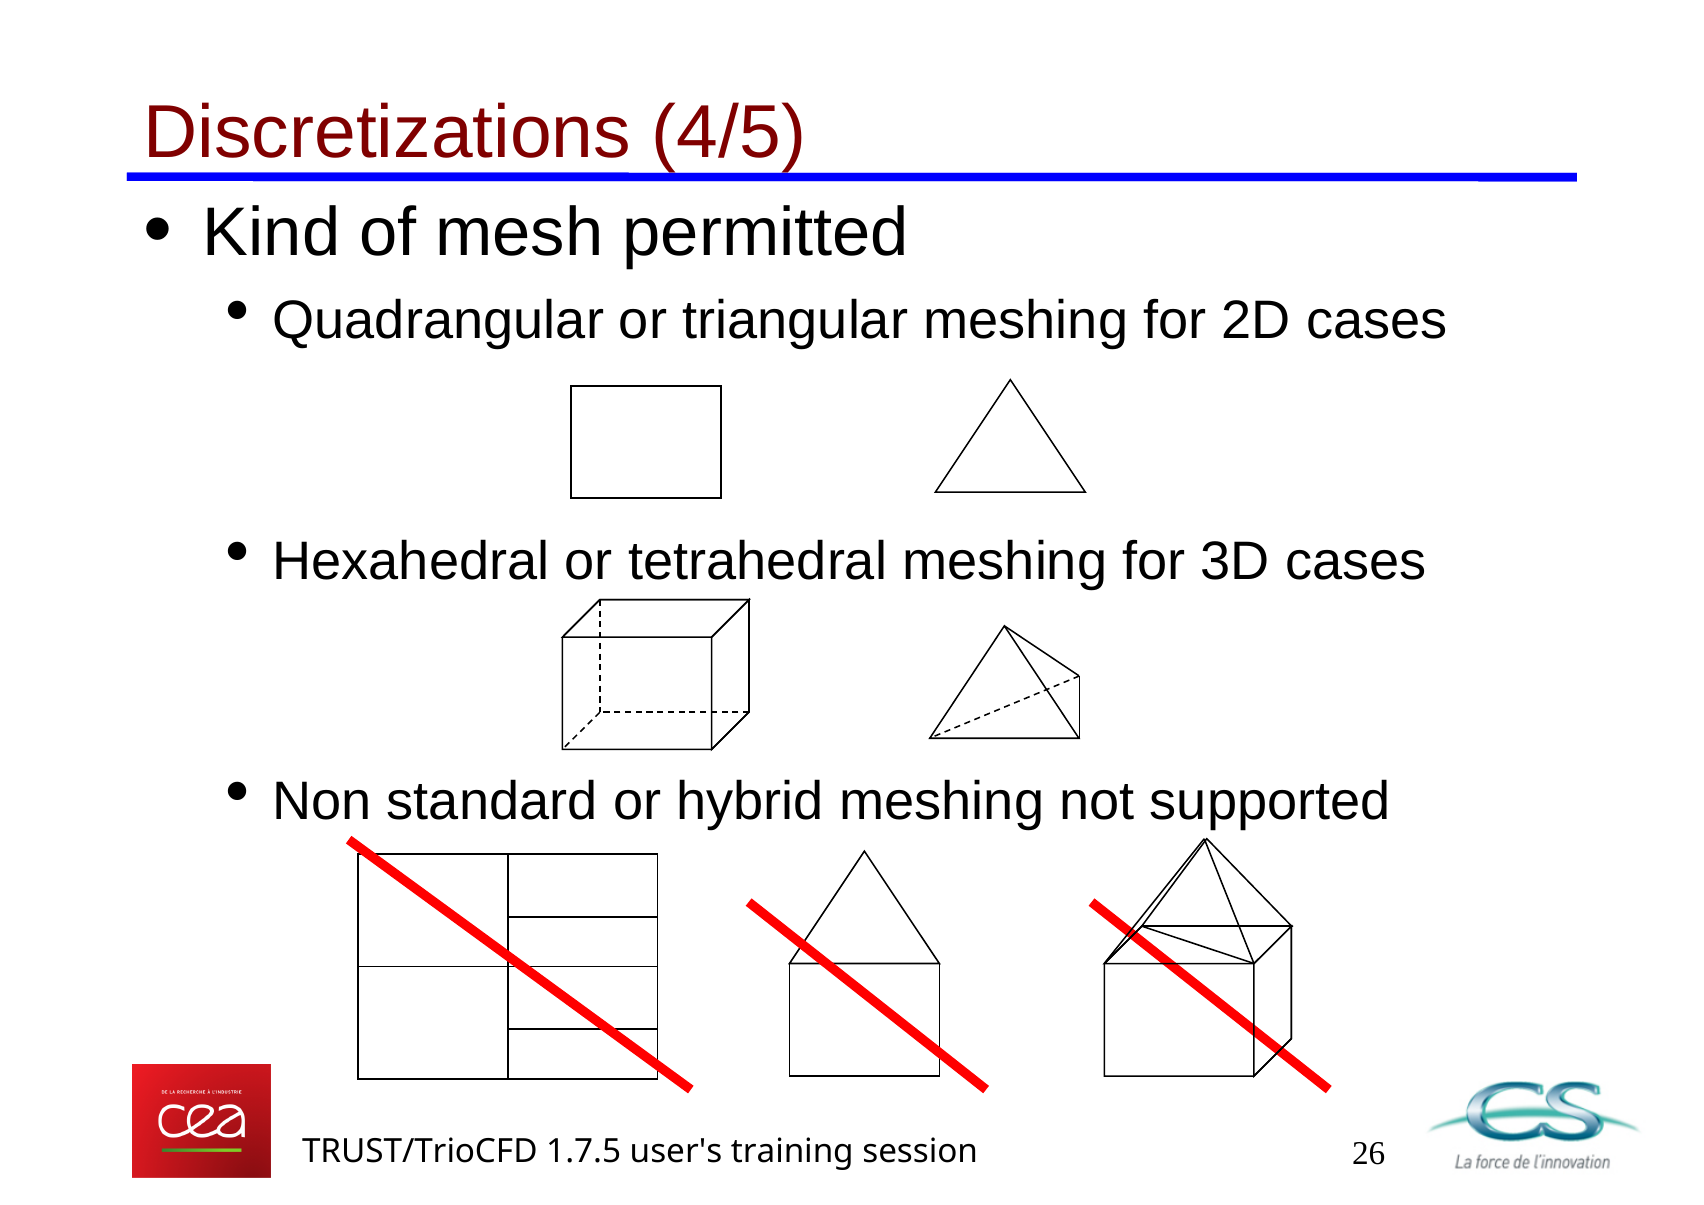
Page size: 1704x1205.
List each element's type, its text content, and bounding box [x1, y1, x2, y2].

picture [1423, 1072, 1648, 1179]
picture [132, 1064, 271, 1178]
list Kind of mesh permitted Quadrangular or triangular meshing for 2D cases Hexahedral or tetrahedral meshing for 3D cases Non standard or hybrid meshing not supported [127, 179, 1577, 903]
title Discretizations (4/5) [127, 39, 1577, 172]
